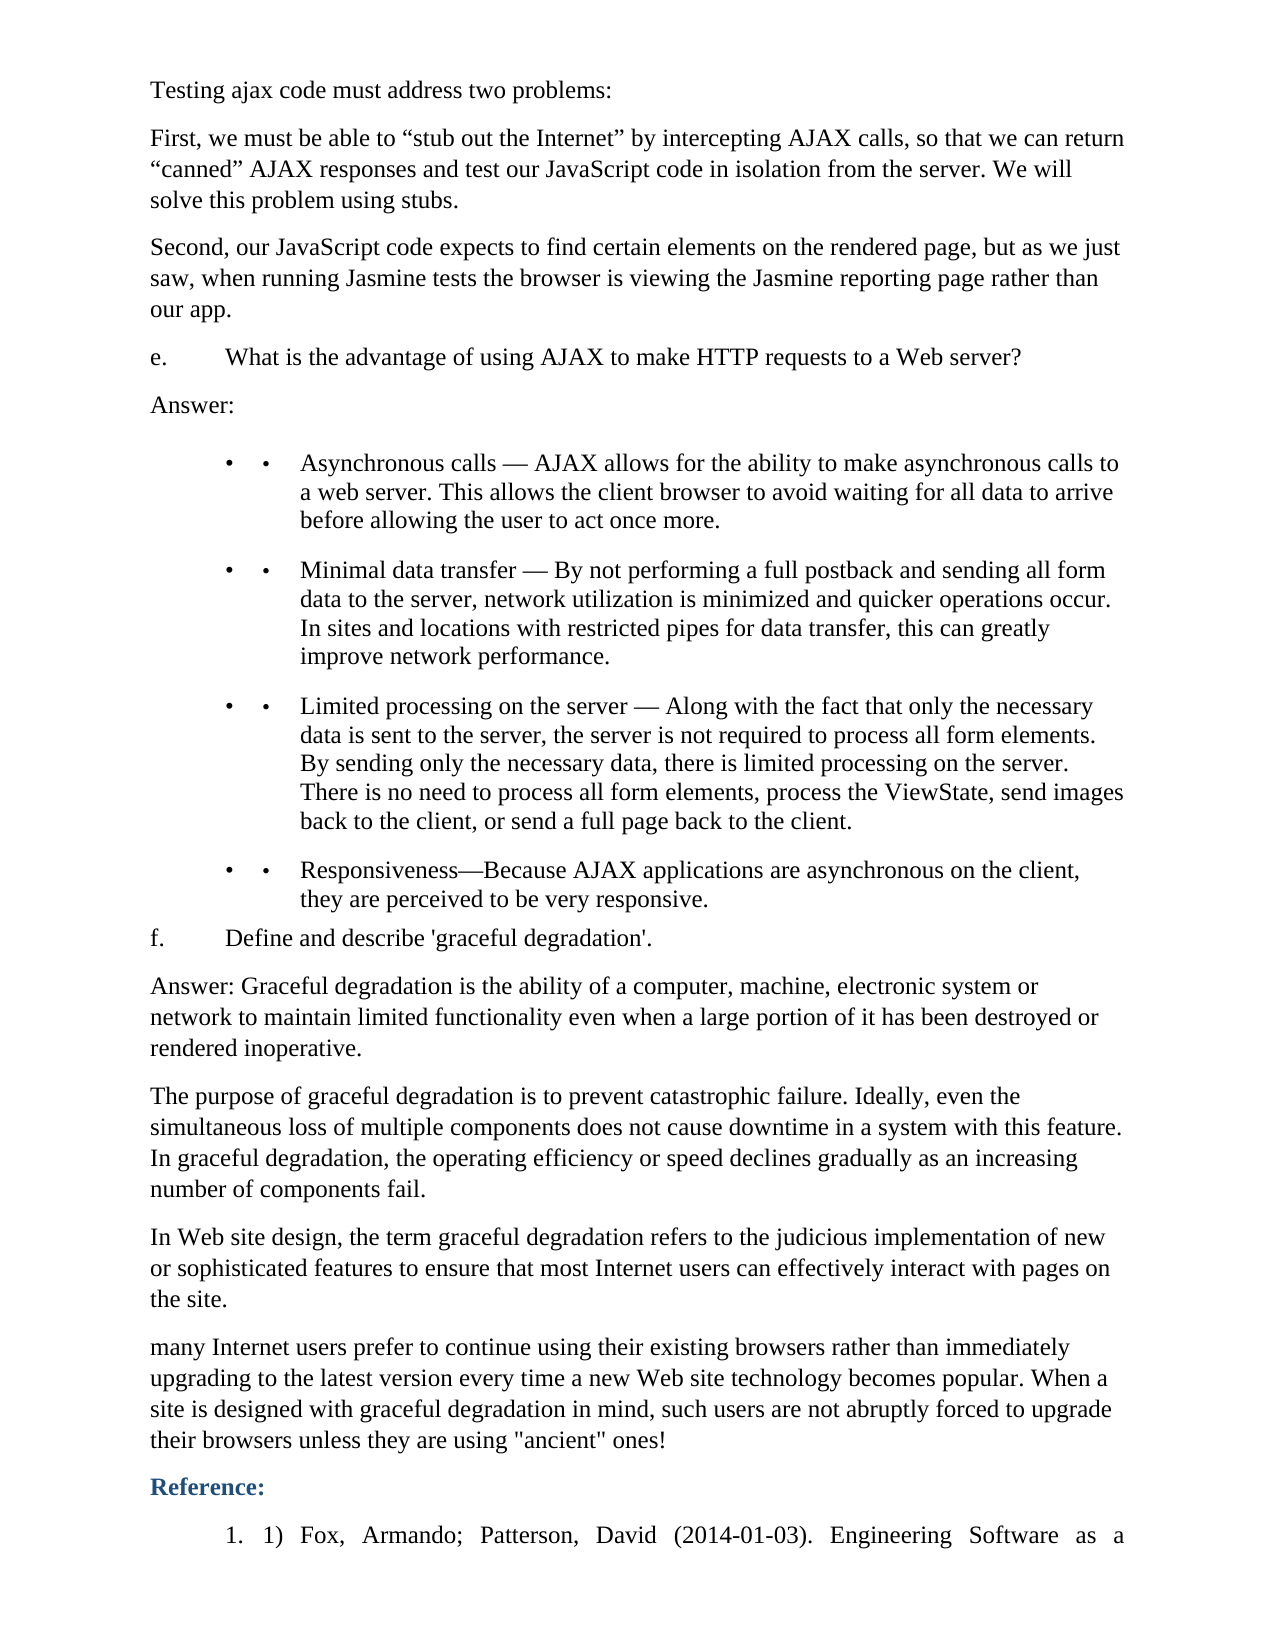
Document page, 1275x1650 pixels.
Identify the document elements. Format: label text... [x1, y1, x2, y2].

text Answer: Graceful degradation is the ability of a computer, machine, electronic system or network to maintain limited functionality even when a large portion of it has been destroyed or rendered inoperative. [150, 971, 1125, 1062]
list • Responsiveness—Because AJAX applications are asynchronous on the client, they are perceived to be very responsive. [225, 856, 1125, 913]
text Reference: [150, 1472, 1125, 1501]
text Answer: [150, 390, 1125, 419]
text Testing ajax code must address two problems: [150, 75, 1125, 104]
text many Internet users prefer to continue using their existing browsers rather than immediately upgrading to the latest version every time a new Web site technology becomes popular. When a site is designed with graceful degradation in mind, such users are not abruptly forced to upgrade their browsers unless they are using "ancient" ones! [150, 1332, 1125, 1453]
text e. What is the advantage of using AJAX to make HTTP requests to a Web server? [150, 342, 1125, 371]
text f. Define and describe 'graceful degradation'. [150, 923, 1125, 952]
text First, we must be able to “stub out the Internet” by intercepting AJAX calls, so that we can return “canned” AJAX responses and test our JavaScript code in isolation from the server. We will solve this problem using stubs. [150, 123, 1125, 213]
text In Web site design, the term graceful degradation refers to the judicious implementation of new or sophisticated features to ensure that most Internet users can effectively interact with pages on the site. [150, 1222, 1125, 1313]
text The purpose of graceful degradation is to prevent catastrophic failure. Ideally, even the simultaneous loss of multiple components does not cause downtime in a system with this feature. In graceful degradation, the operating efficiency or speed declines gradually as an increasing number of components fail. [150, 1081, 1125, 1203]
list 1) Fox, Armando; Patterson, David (2014-01-03). Engineering Software as a [225, 1520, 1125, 1549]
list • Limited processing on the server — Along with the fact that only the necessary data is sent to the server, the server is not required to process all form elements. By sending only the necessary data, there is limited processing on the server. There is no need to process all form elements, process the ViewState, send images back to the client, or send a full page back to the client. [225, 691, 1125, 835]
list • Minimal data transfer — By not performing a full postback and sending all form data to the server, network utilization is minimized and quicker operations occur. In sites and locations with restricted pipes for data transfer, this can greatly improve network performance. [225, 555, 1125, 670]
text Second, our JavaScript code expects to find certain elements on the rendered page, but as we just saw, when running Jasmine tests the browser is viewing the Jasmine reporting page rather than our app. [150, 232, 1125, 323]
list • Asynchronous calls — AJAX allows for the ability to make asynchronous calls to a web server. This allows the client browser to avoid waiting for all data to arrive before allowing the user to act once more. [225, 448, 1125, 534]
